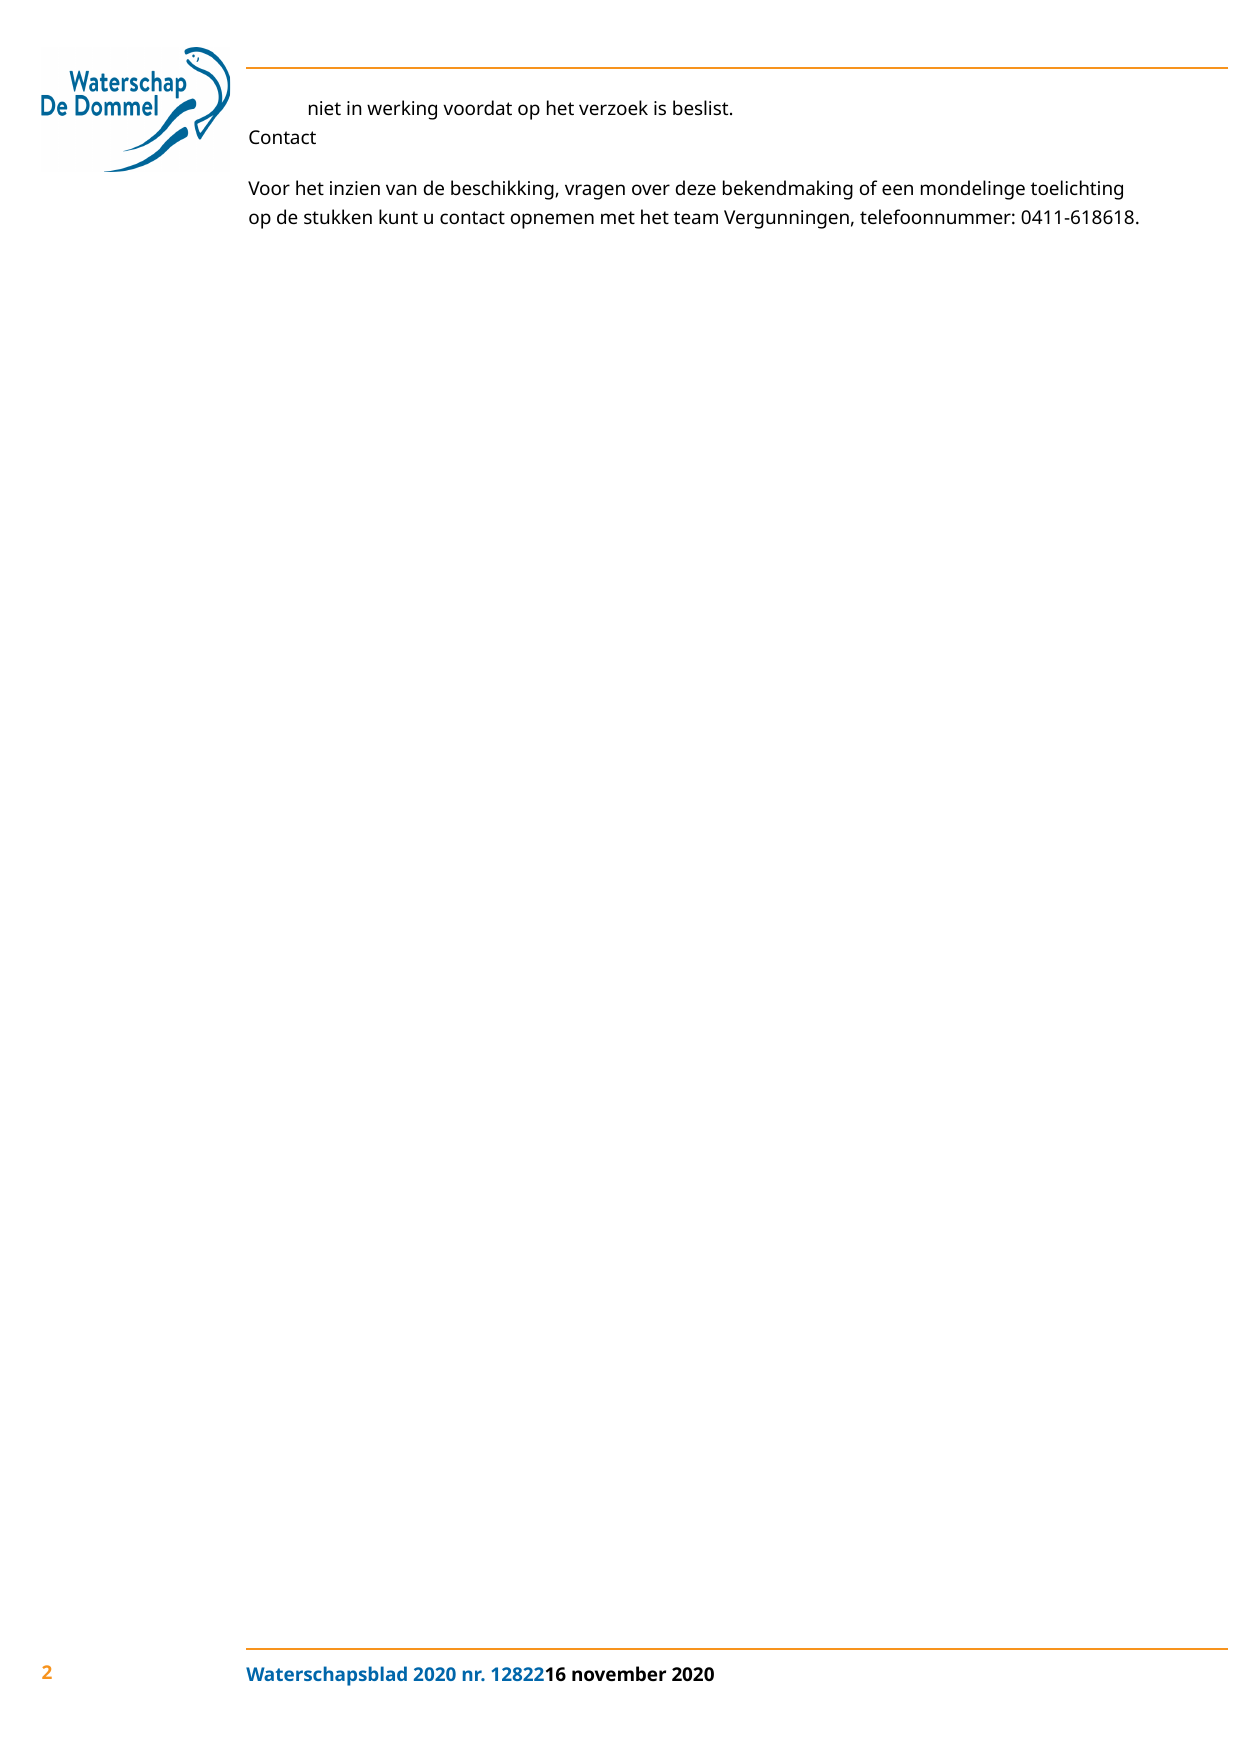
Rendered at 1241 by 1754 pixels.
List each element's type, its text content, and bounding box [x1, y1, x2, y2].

picture [41, 47, 231, 172]
picture [204, 47, 231, 76]
list niet in werking voordat op het verzoek is beslist. [248, 95, 1152, 121]
picture [45, 99, 51, 111]
text Voor het inzien van de beschikking, vragen over deze bekendmaking of een mondelinge toelichting op de stukken kunt u contact opnemen met het team Vergunningen, telefoonnummer: 0411-618618. [248, 175, 1152, 230]
text Contact [248, 124, 1152, 150]
picture [198, 118, 210, 131]
